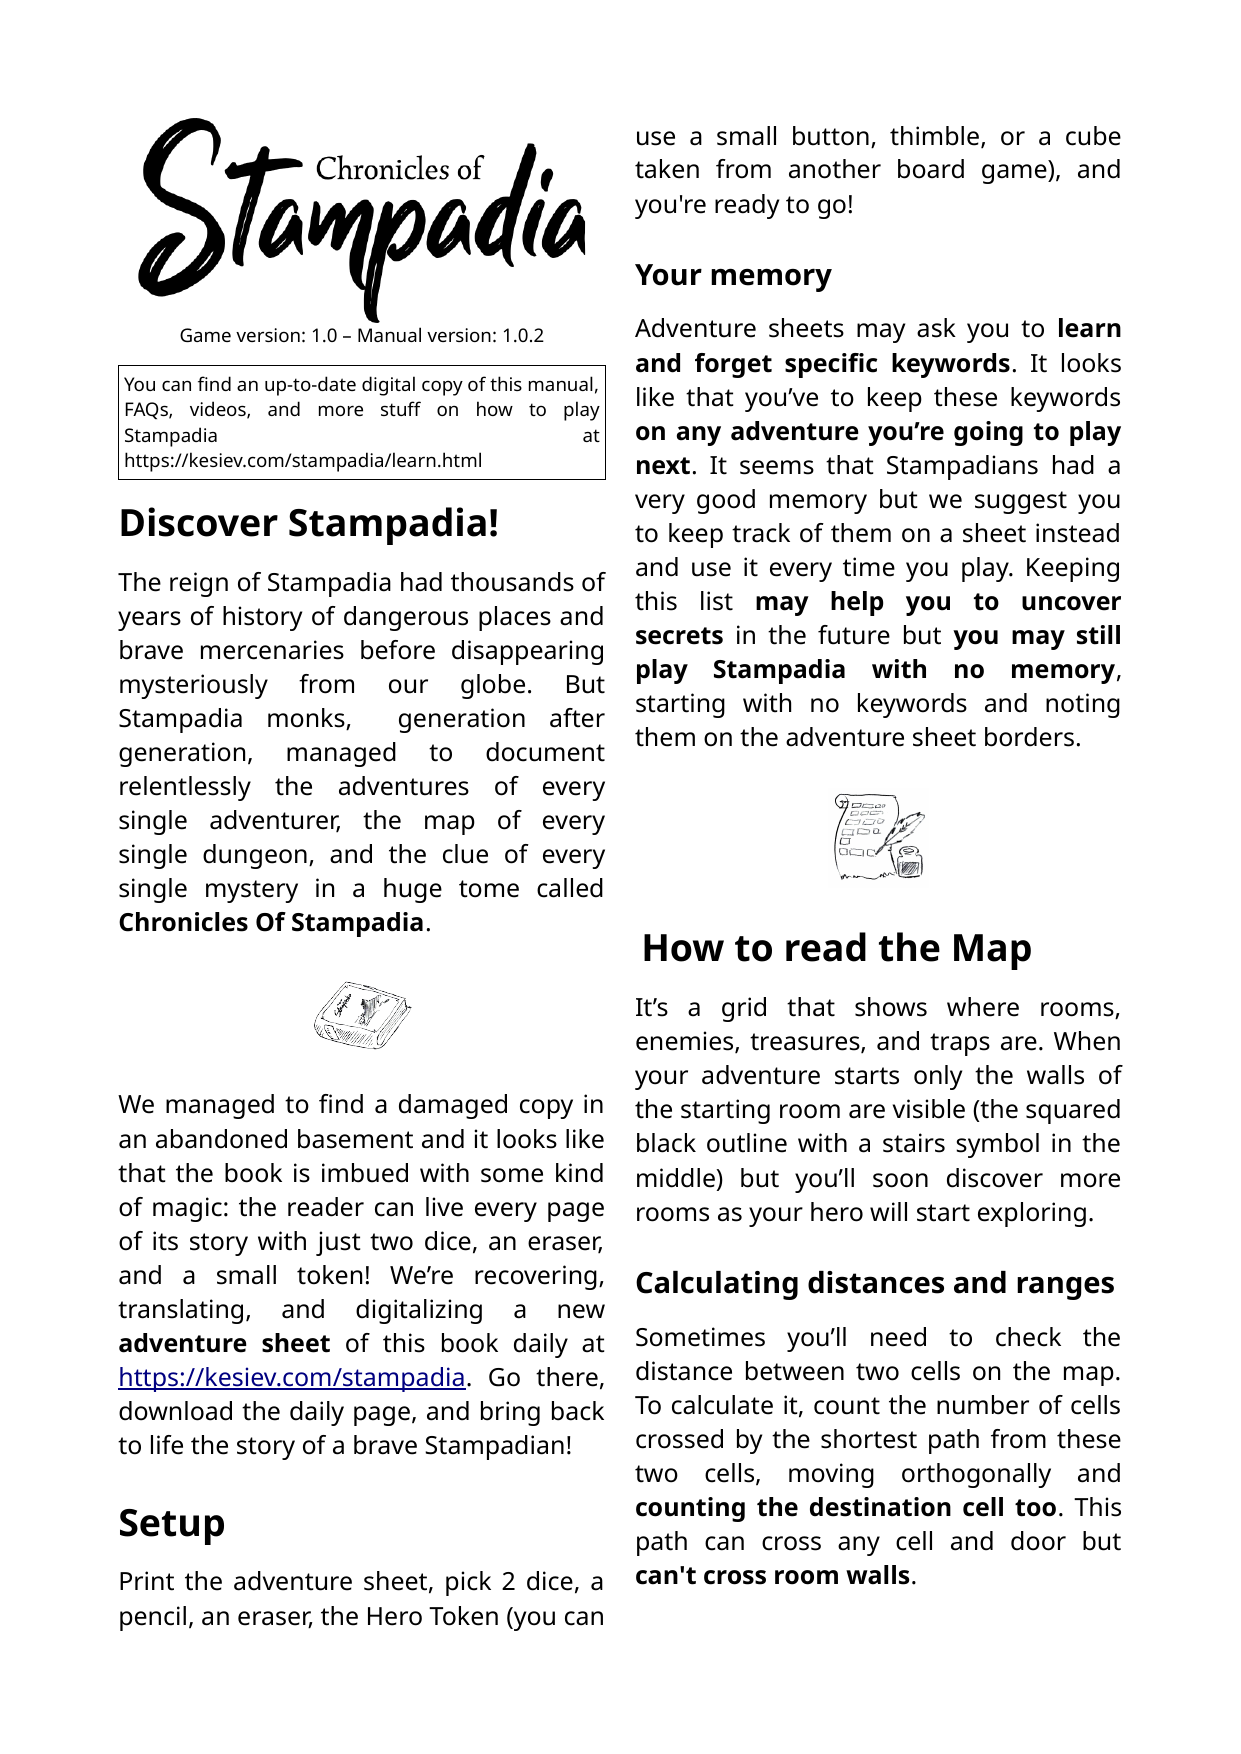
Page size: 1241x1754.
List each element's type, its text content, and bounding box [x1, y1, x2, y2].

text The reign of Stampadia had thousands of years of history of dangerous places and brave mercenaries before disappearing mysteriously from our globe. But Stampadia monks, generation after generation, managed to document relentlessly the adventures of every single adventurer, the map of every single dungeon, and the clue of every single mystery in a huge tome called Chronicles Of Stampadia. [118, 564, 605, 939]
text Adventure sheets may ask you to learn and forget specific keywords. It looks like that you’ve to keep these keywords on any adventure you’re going to play next. It seems that Stampadians had a very good memory but we suggest you to keep track of them on a sheet instead and use it every time you play. Keeping this list may help you to uncover secrets in the future but you may still play Stampadia with no memory, starting with no keywords and noting them on the adventure sheet borders. [635, 311, 1122, 754]
table_header You can find an up-to-date digital copy of this manual, FAQs, videos, and more stuff on how to play Stampadia at https://kesiev.com/stampadia/learn.html [119, 366, 605, 479]
picture [828, 788, 929, 888]
text use a small button, thimble, or a cube taken from another board game), and you're ready to go! [635, 118, 1122, 220]
text Sometimes you’ll need to check the distance between two cells on the map. To calculate it, count the number of cells crossed by the shortest path from these two cells, moving orthogonally and counting the destination cell too. This path can cross any cell and door but can't cross room walls. [635, 1319, 1122, 1592]
picture [305, 973, 419, 1054]
picture [138, 118, 586, 323]
text Calculating distances and ranges [635, 1262, 1122, 1302]
text We managed to find a damaged copy in an abandoned basement and it looks like that the book is imbued with some kind of magic: the reader can live every page of its story with just two dice, an eraser, and a small token! We’re recovering, translating, and digitalizing a new adventure sheet of this book daily at https://kesiev.com/stampadia. Go there, download the daily page, and bring back to life the story of a brave Stampadian! [118, 1087, 605, 1462]
text Setup [118, 1496, 605, 1547]
text Your memory [635, 254, 1122, 294]
text Discover Stampadia! [118, 496, 605, 547]
text It’s a grid that shows where rooms, enemies, treasures, and traps are. When your adventure starts only the walls of the starting room are visible (the squared black outline with a stairs symbol in the middle) but you’ll soon discover more rooms as your hero will start exploring. [635, 990, 1122, 1228]
text Game version: 1.0 – Manual version: 1.0.2 [118, 323, 605, 348]
text How to read the Map [635, 922, 1122, 973]
text Print the adventure sheet, pick 2 dice, a pencil, an eraser, the Hero Token (you can [118, 1564, 605, 1632]
